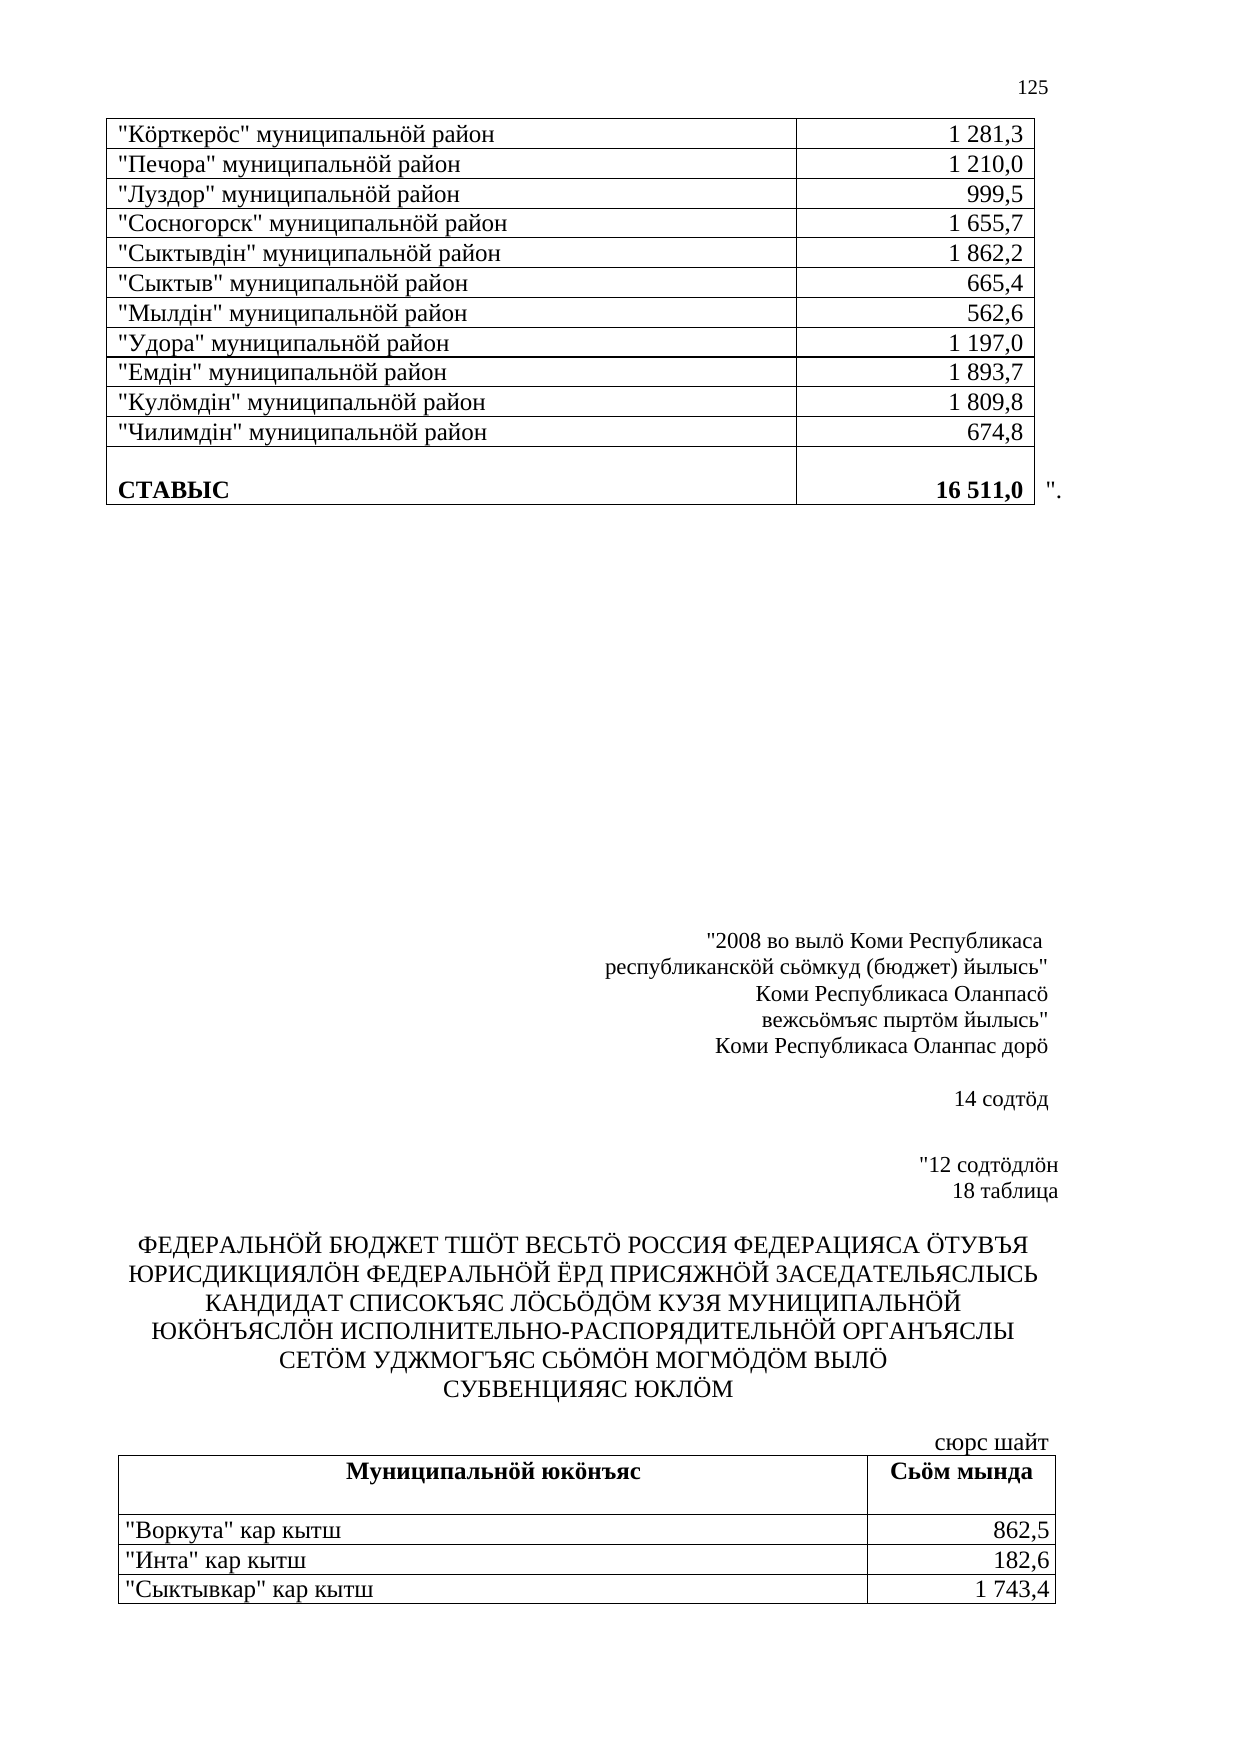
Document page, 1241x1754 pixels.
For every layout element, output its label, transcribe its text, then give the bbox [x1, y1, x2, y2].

table_cell "Воркута" кар кытш [119, 1515, 867, 1544]
table_cell "Сыктывдiн" муниципальнöй район [107, 238, 796, 267]
text вежсьöмъяс пыртöм йылысь" [118, 1006, 1048, 1032]
table_cell [1035, 386, 1094, 416]
text Коми Республикаса Оланпасö [118, 980, 1048, 1006]
table_cell [1035, 208, 1094, 237]
table_cell [1056, 1544, 1093, 1573]
table_cell 1 809,8 [797, 387, 1034, 416]
table_cell 562,6 [797, 298, 1034, 327]
table_cell ". [1035, 446, 1094, 504]
table_cell [1035, 178, 1094, 207]
text республиканскöй сьöмкуд (бюджет) йылысь" [118, 953, 1048, 980]
text 18 таблица [118, 1177, 1058, 1204]
table_cell 182,6 [868, 1545, 1055, 1573]
table_header [1056, 1455, 1093, 1514]
table_cell [1035, 327, 1094, 356]
table_cell [1056, 1514, 1093, 1544]
text "12 содтöдлöн [118, 1151, 1058, 1177]
table_cell 999,5 [797, 179, 1034, 207]
table_cell 674,8 [797, 417, 1034, 446]
table_cell "Удора" муниципальнöй район [107, 328, 796, 356]
table_header Сьöм мында [868, 1456, 1055, 1514]
table_cell [1035, 148, 1094, 178]
table_cell 665,4 [797, 268, 1034, 297]
text 14 содтöд [118, 1085, 1048, 1112]
table_cell "Кулöмдiн" муниципальнöй район [107, 387, 796, 416]
table_cell "Чилимдiн" муниципальнöй район [107, 417, 796, 446]
text "2008 во вылö Коми Республикаса [118, 927, 1048, 953]
text сюрс шайт [118, 1427, 1048, 1455]
table_cell 1 197,0 [797, 328, 1034, 356]
table_cell "Луздор" муниципальнöй район [107, 179, 796, 207]
text СУБВЕНЦИЯЯС ЮКЛÖМ [118, 1374, 1058, 1403]
text Коми Республикаса Оланпас дорö [118, 1032, 1048, 1059]
table_cell [1035, 237, 1094, 267]
table_cell 1 655,7 [797, 209, 1034, 237]
table_cell "Сосногорск" муниципальнöй район [107, 209, 796, 237]
table_cell [1035, 297, 1094, 327]
table_cell 16 511,0 [797, 447, 1034, 504]
table_cell [1035, 356, 1094, 386]
table_cell 1 893,7 [797, 358, 1034, 386]
table_cell "Кöрткерöс" муниципальнöй район [107, 119, 796, 148]
table_cell 1 862,2 [797, 238, 1034, 267]
table_cell [1035, 416, 1094, 446]
table_cell 1 743,4 [868, 1575, 1055, 1603]
table_cell "Печора" муниципальнöй район [107, 149, 796, 178]
table_cell 1 210,0 [797, 149, 1034, 178]
table_cell "Сыктыв" муниципальнöй район [107, 268, 796, 297]
table_cell "Мылдiн" муниципальнöй район [107, 298, 796, 327]
table_cell 862,5 [868, 1515, 1055, 1544]
table_cell "Емдiн" муниципальнöй район [107, 358, 796, 386]
table_cell [1035, 267, 1094, 297]
table_cell 1 281,3 [797, 119, 1034, 148]
table_cell [1056, 1574, 1093, 1603]
text ФЕДЕРАЛЬНÖЙ БЮДЖЕТ ТШÖТ ВЕСЬТÖ РОССИЯ ФЕДЕРАЦИЯСА ÖТУВЪЯ ЮРИСДИКЦИЯЛÖН ФЕДЕРАЛЬНÖЙ ЁРД ПРИСЯЖНÖЙ ЗАСЕДАТЕЛЬЯСЛЫСЬ КАНДИДАТ СПИСОКЪЯС ЛÖСЬÖДÖМ КУЗЯ МУНИЦИПАЛЬНÖЙ ЮКÖНЪЯСЛÖН ИСПОЛНИТЕЛЬНО-РАСПОРЯДИТЕЛЬНÖЙ ОРГАНЪЯСЛЫ СЕТÖМ УДЖМОГЪЯС СЬÖМÖН МОГМÖДÖМ ВЫЛÖ [118, 1230, 1048, 1374]
table_header Муниципальнöй юкöнъяс [119, 1456, 867, 1514]
table_cell [1035, 118, 1094, 148]
table_cell СТАВЫС [107, 447, 796, 504]
